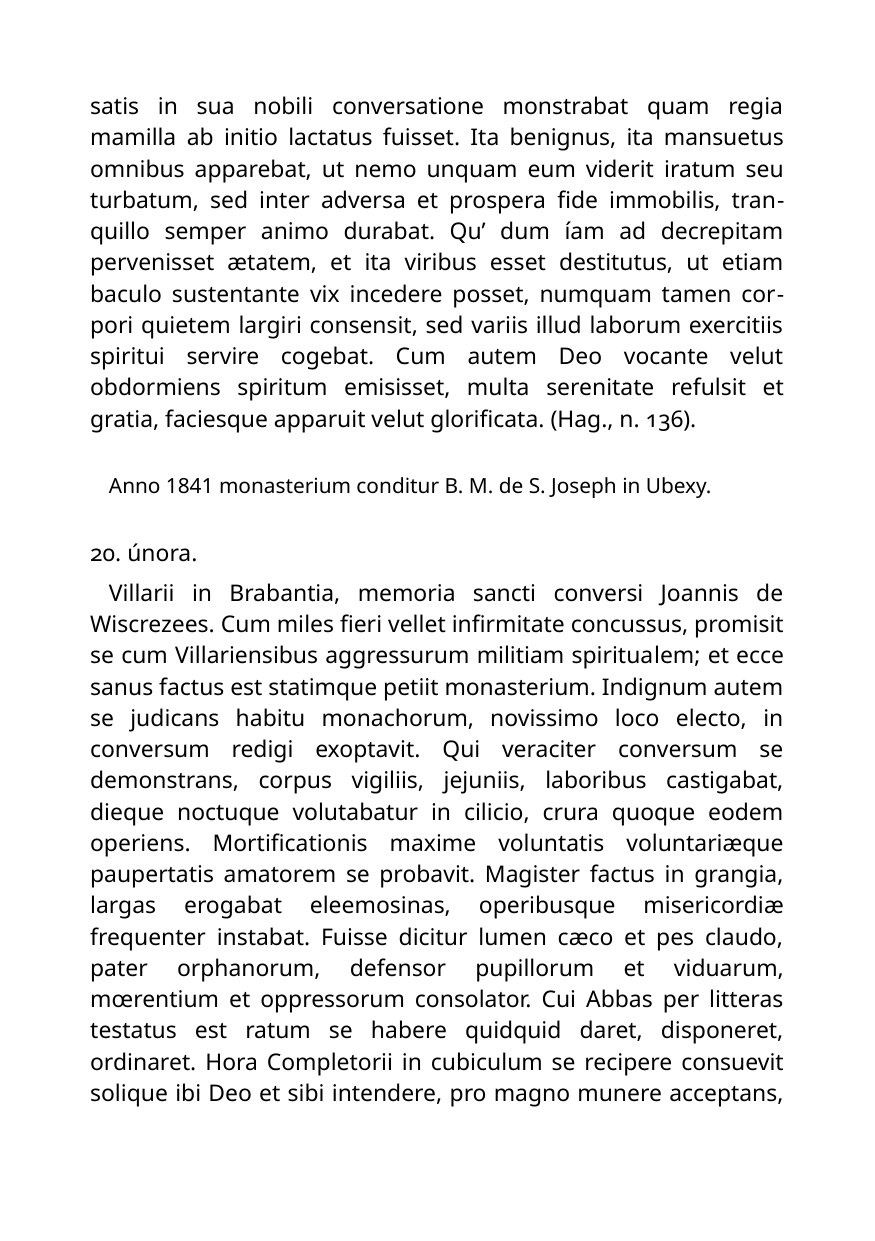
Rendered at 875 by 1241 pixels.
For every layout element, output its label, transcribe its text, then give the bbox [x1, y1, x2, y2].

text Villarii in Brabantia, memoria sancti conversi Joannis de Wiscrezees. Cum miles fieri vellet infirmitate concussus, promisit se cum Villariensibus aggressurum militiam spiritua­lem; et ecce sanus factus est statimque petiit monasterium. Indignum autem se judicans habitu monachorum, novissimo loco electo, in conversum redigi exoptavit. Qui veraciter conversum se demonstrans, corpus vigiliis, jejuniis, laboribus castigabat, dieque noctuque volutabatur in cilicio, crura quoque eodem operiens. Mortificationis maxime voluntatis voluntariæque paupertatis amatorem se probavit. Magister factus in grangia, largas erogabat eleemosinas, operibusque misericordiæ frequenter instabat. Fuisse dicitur lumen cæco et pes claudo, pater orphanorum, defensor pupillorum et viduarum, mœrentium et oppressorum consolator. Cui Abbas per litteras testatus est ratum se habere quidquid daret, disponeret, ordinaret. Hora Completorii in cubiculum se recipere consuevit solique ibi Deo et sibi intendere, pro magno munere acceptans, [90, 577, 784, 1108]
text 20. února. [90, 537, 784, 568]
text Anno 1841 monasterium conditur B. M. de S. Joseph in Ubexy. [90, 471, 784, 499]
text satis in sua nobili conversatione monstrabat quam regia mamilla ab initio lactatus fuisset. Ita benignus, ita mansuetus omnibus apparebat, ut nemo unquam eum viderit iratum seu turbatum, sed inter adversa et prospera fide immobilis, tran­quillo semper animo durabat. Qu’ dum íam ad decrepitam pervenisset ætatem, et ita viribus esset destitutus, ut etiam baculo sustentante vix incedere posset, numquam tamen cor­pori quietem largiri consensit, sed variis illud laborum exercitiis spiritui servire cogebat. Cum autem Deo vocante velut obdormiens spiritum emisisset, multa serenitate refulsit et gratia, faciesque apparuit velut glorificata. (Hag., n. 136). [90, 90, 784, 434]
